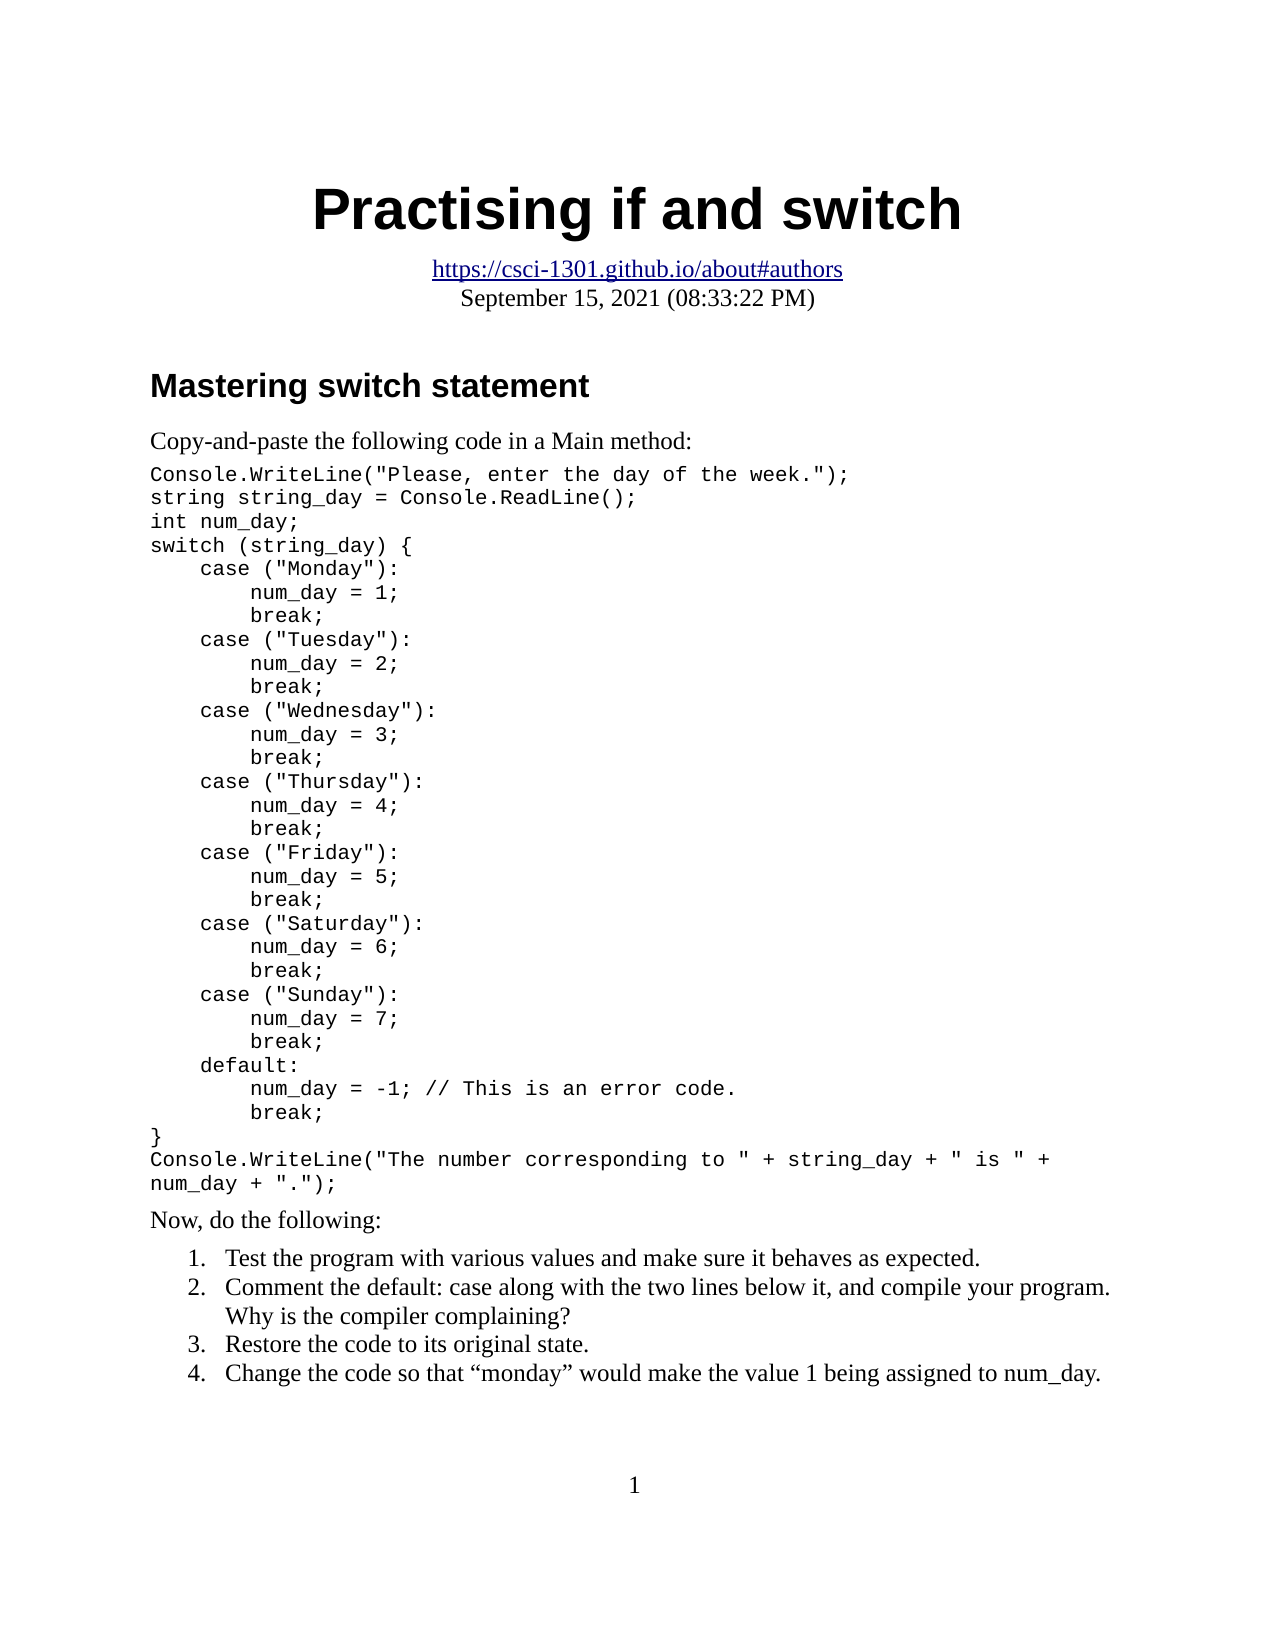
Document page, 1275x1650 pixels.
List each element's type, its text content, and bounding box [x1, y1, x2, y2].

text break; [150, 1102, 1125, 1126]
list Comment the default: case along with the two lines below it, and compile your program. Why is the compiler complaining? [187, 1272, 1125, 1329]
text case ("Tuesday"): [150, 629, 1125, 653]
title Practising if and switch [150, 175, 1125, 242]
text num_day = 3; [150, 724, 1125, 747]
subtitle Mastering switch statement [150, 366, 1125, 404]
text case ("Friday"): [150, 842, 1125, 866]
text int num_day; [150, 511, 1125, 534]
list Restore the code to its original state. [187, 1329, 1125, 1358]
text } [150, 1126, 1125, 1149]
text num_day = 4; [150, 795, 1125, 818]
text default: [150, 1055, 1125, 1078]
text case ("Thursday"): [150, 771, 1125, 795]
text break; [150, 676, 1125, 700]
text September 15, 2021 (08:33:22 PM) [150, 283, 1125, 312]
text num_day = 2; [150, 653, 1125, 676]
text num_day = 5; [150, 866, 1125, 889]
text Console.WriteLine("Please, enter the day of the week."); [150, 464, 1125, 487]
text Console.WriteLine("The number corresponding to " + string_day + " is " + num_day + "."); [150, 1149, 1125, 1197]
text https://csci-1301.github.io/about#authors [150, 254, 1125, 283]
text string string_day = Console.ReadLine(); [150, 487, 1125, 511]
text Now, do the following: [150, 1206, 1125, 1234]
text num_day = 7; [150, 1007, 1125, 1031]
text case ("Sunday"): [150, 984, 1125, 1007]
text break; [150, 818, 1125, 842]
text num_day = -1; // This is an error code. [150, 1078, 1125, 1102]
text break; [150, 747, 1125, 771]
text switch (string_day) { [150, 534, 1125, 558]
text num_day = 6; [150, 937, 1125, 960]
list Test the program with various values and make sure it behaves as expected. [187, 1243, 1125, 1272]
text case ("Monday"): [150, 558, 1125, 582]
text Copy-and-paste the following code in a Main method: [150, 426, 1125, 455]
text break; [150, 960, 1125, 984]
list Change the code so that “monday” would make the value 1 being assigned to num_day. [187, 1358, 1125, 1387]
text num_day = 1; [150, 582, 1125, 606]
text case ("Saturday"): [150, 913, 1125, 937]
text break; [150, 606, 1125, 629]
text case ("Wednesday"): [150, 700, 1125, 724]
text break; [150, 889, 1125, 913]
text break; [150, 1031, 1125, 1055]
